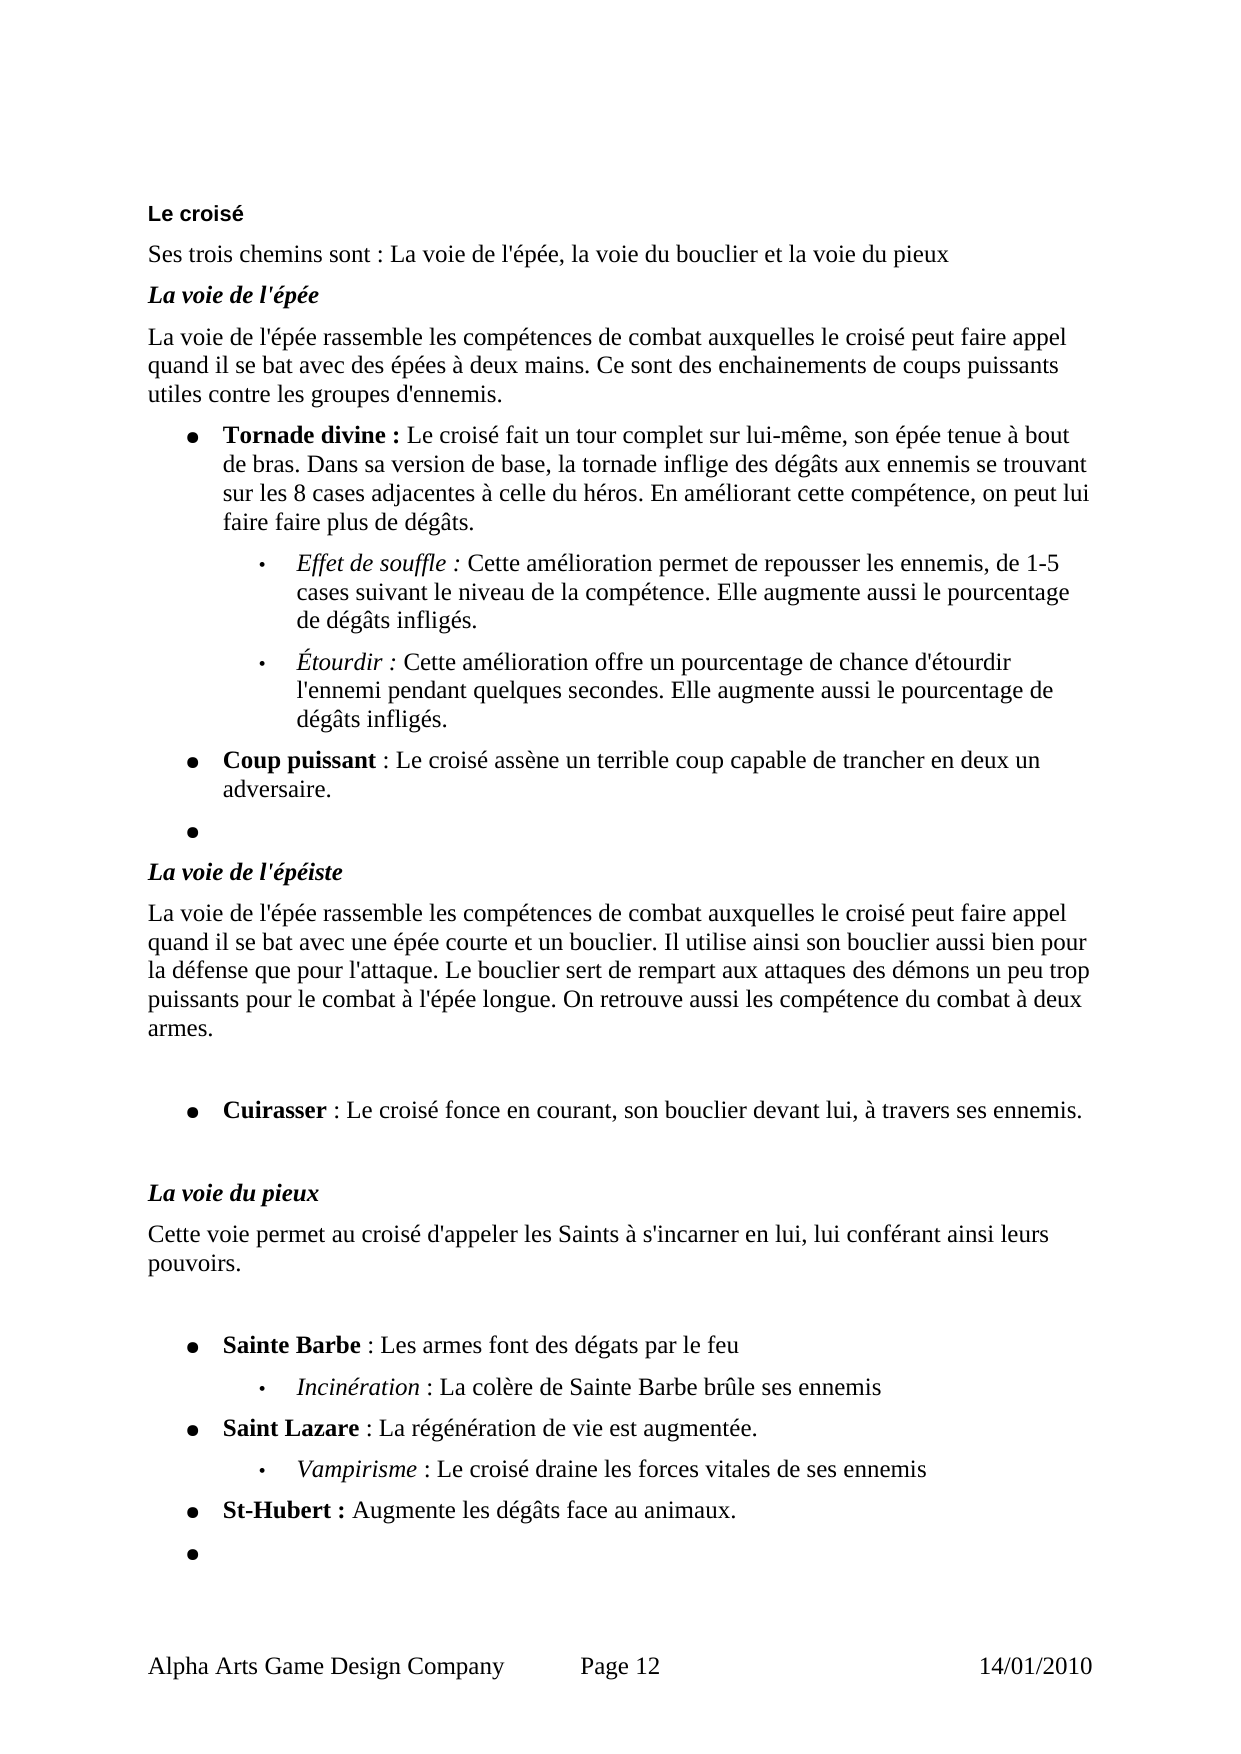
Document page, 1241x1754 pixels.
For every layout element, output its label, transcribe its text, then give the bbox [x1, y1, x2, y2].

list Coup puissant : Le croisé assène un terrible coup capable de trancher en deux un adversaire. [185, 745, 1092, 803]
subtitle Le croisé [148, 201, 1092, 227]
text La voie de l'épée [148, 280, 1092, 309]
text Cette voie permet au croisé d'appeler les Saints à s'incarner en lui, lui conférant ainsi leurs pouvoirs. [148, 1219, 1092, 1277]
list Tornade divine : Le croisé fait un tour complet sur lui-même, son épée tenue à bout de bras. Dans sa version de base, la tornade inflige des dégâts aux ennemis se trouvant sur les 8 cases adjacentes à celle du héros. En améliorant cette compétence, on peut lui faire faire plus de dégâts. [185, 420, 1092, 535]
list Sainte Barbe : Les armes font des dégats par le feu [185, 1330, 1092, 1359]
list Étourdir : Cette amélioration offre un pourcentage de chance d'étourdir l'ennemi pendant quelques secondes. Elle augmente aussi le pourcentage de dégâts infligés. [259, 647, 1092, 733]
list Cuirasser : Le croisé fonce en courant, son bouclier devant lui, à travers ses ennemis. [185, 1095, 1092, 1124]
list Effet de souffle : Cette amélioration permet de repousser les ennemis, de 1-5 cases suivant le niveau de la compétence. Elle augmente aussi le pourcentage de dégâts infligés. [259, 548, 1092, 634]
list Vampirisme : Le croisé draine les forces vitales de ses ennemis [259, 1454, 1092, 1483]
list Saint Lazare : La régénération de vie est augmentée. [185, 1413, 1092, 1442]
text La voie du pieux [148, 1178, 1092, 1207]
text La voie de l'épéiste [148, 857, 1092, 885]
text La voie de l'épée rassemble les compétences de combat auxquelles le croisé peut faire appel quand il se bat avec une épée courte et un bouclier. Il utilise ainsi son bouclier aussi bien pour la défense que pour l'attaque. Le bouclier sert de rempart aux attaques des démons un peu trop puissants pour le combat à l'épée longue. On retrouve aussi les compétence du combat à deux armes. [148, 898, 1092, 1042]
text Ses trois chemins sont : La voie de l'épée, la voie du bouclier et la voie du pieux [148, 239, 1092, 268]
list St-Hubert : Augmente les dégâts face au animaux. [185, 1495, 1092, 1524]
list Incinération : La colère de Sainte Barbe brûle ses ennemis [259, 1372, 1092, 1400]
text La voie de l'épée rassemble les compétences de combat auxquelles le croisé peut faire appel quand il se bat avec des épées à deux mains. Ce sont des enchainements de coups puissants utiles contre les groupes d'ennemis. [148, 322, 1092, 408]
